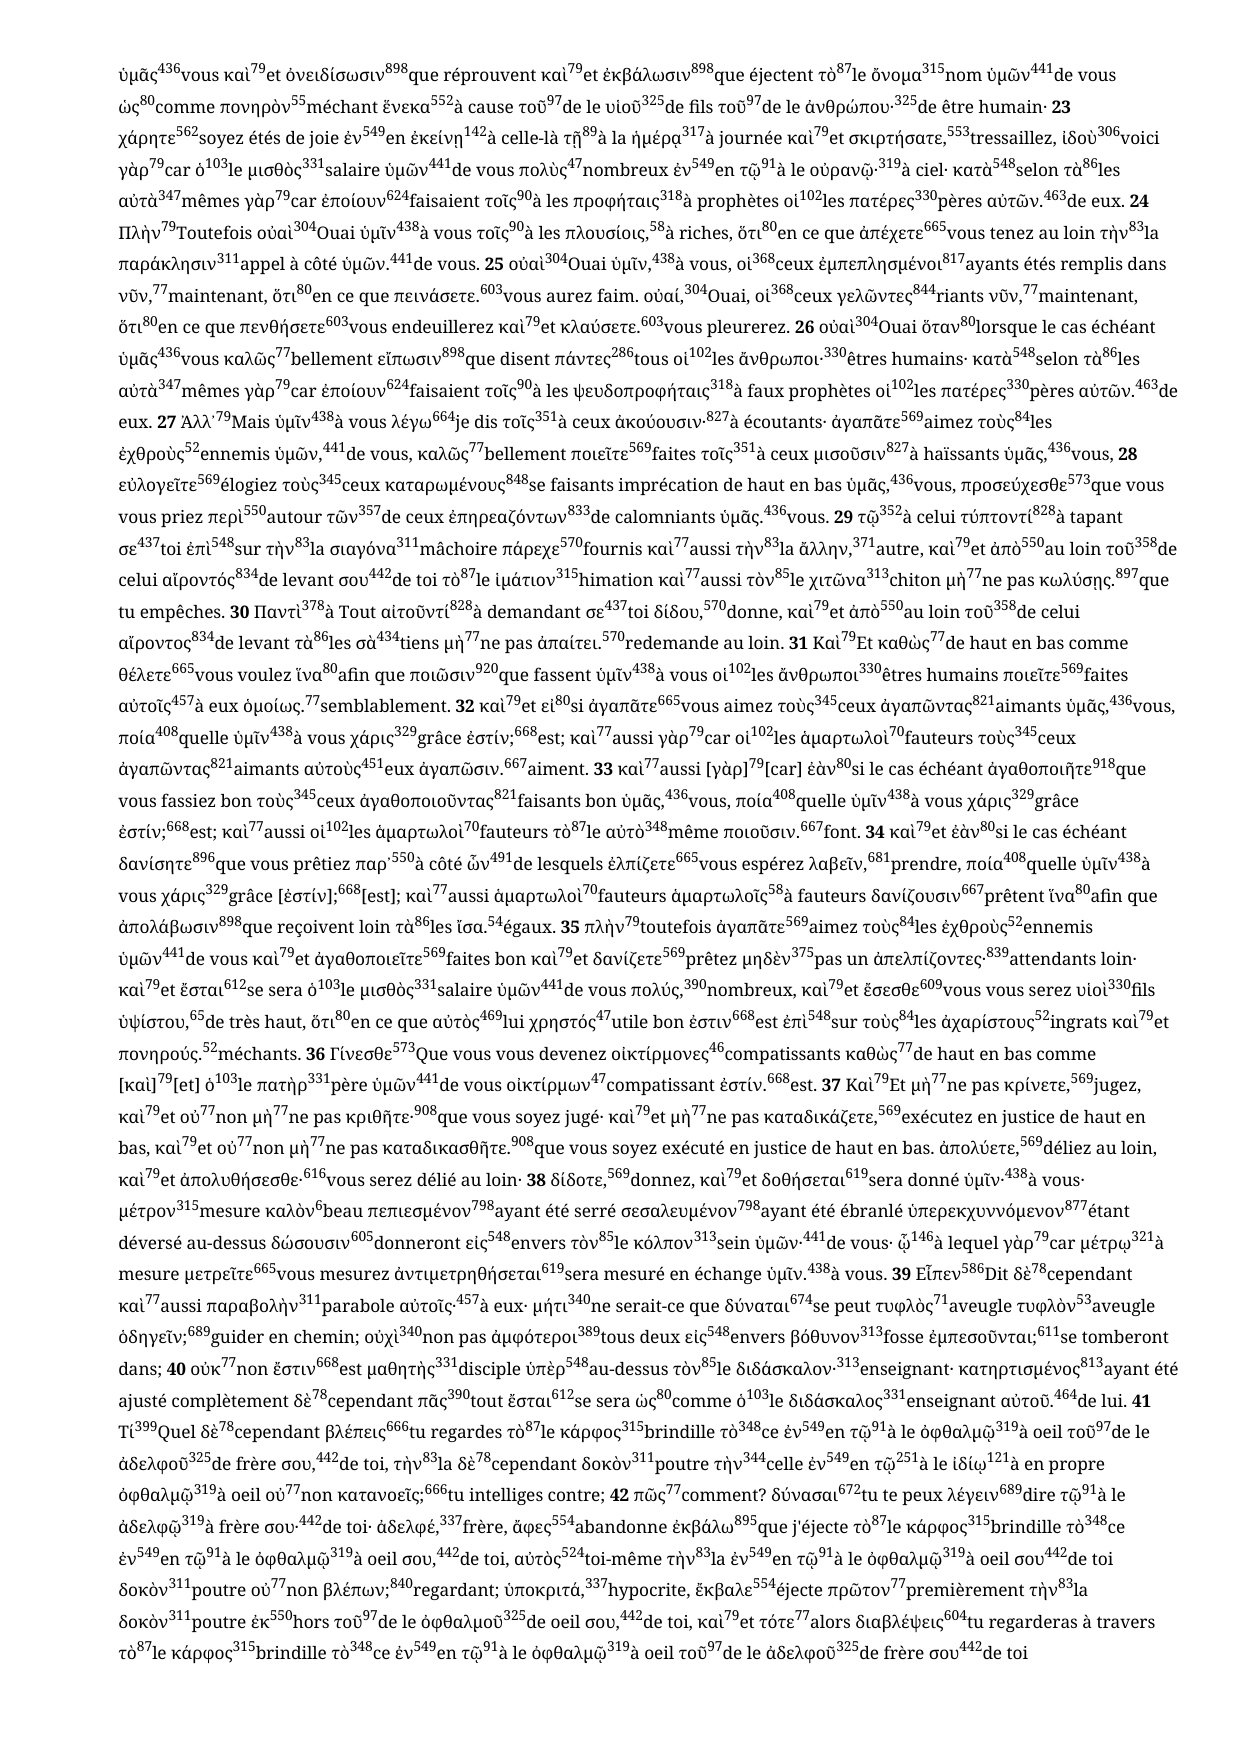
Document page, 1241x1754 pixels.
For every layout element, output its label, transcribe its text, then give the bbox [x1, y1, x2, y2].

text 1 Ἐγένετο592Se devint δὲ78cependant ἐν549en σαββάτῳ321à sabbat διαπορεύεσθαι690se aller à travers αὐτὸν452lui διὰ550par σπορίμων,66de champs ensemencés, καὶ79et ἔτιλλον624épilaient οἱ102les μαθηταὶ330disciples αὐτοῦ464de lui καὶ79et ἤσθιον624mangeaient τοὺς84les στάχυας312épis ψώχοντες839froissants ταῖς248à les χερσίν.316à mains. 2 τινὲς389des quelconques δὲ78cependant τῶν96de les Φαρισαίων324de Pharisiens εἶπαν·585dirent· τί399quel ποιεῖτε665vous faites ὃ500lequel οὐκ77non ἔξεστιν668est permis τοῖς92à les σάββασιν;320à sabbats; 3 καὶ79et ἀποκριθεὶς760ayant été répondu πρὸς548vers αὐτοὺς451eux εἶπεν586dit ὁ103le Ἰησοῦς·331Iésous· οὐδὲ77non cependant τοῦτο348ce-ci ἀνέγνωτε583vous prîtes connaissance ὃ482lequel ἐποίησεν586fit Δαυὶδ331Dauid ὅτε80lorsque ἐπείνασεν586eut faim αὐτὸς469lui καὶ79et οἱ363ceux μετ᾽550avec αὐτοῦ464de lui [ὄντες],839[étants], 4 [ὡς]77[comme] εἰσῆλθεν586vint à l'intérieur εἰς548envers τὸν85le οἶκον313maison τοῦ97de le θεοῦ325de Dieu καὶ79et τοὺς84les ἄρτους312pains τῆς95de la προθέσεως323de position en avant λαβὼν721ayant pris ἔφαγεν586mangea καὶ79et ἔδωκεν586donna τοῖς351à ceux μετ᾽550avec αὐτοῦ,464de lui, οὓς479lesquels οὐκ77non ἔξεστιν668est permis φαγεῖν681manger εἰ551si μὴ77ne pas μόνους114seuls τοὺς84les ἱερεῖς;312sacrificateurs; 5 καὶ79et ἔλεγεν625disait αὐτοῖς·457à eux· κύριός331Maître ἐστιν668est τοῦ99de le σαββάτου327de sabbat ὁ103le υἱὸς331fils τοῦ97de le ἀνθρώπου.325de être humain. 6 Ἐγένετο592Se devint δὲ78cependant ἐν549en ἑτέρῳ123à autre-différent σαββάτῳ321à sabbat εἰσελθεῖν681venir à l'intérieur αὐτὸν452lui εἰς548envers τὴν83la συναγωγὴν311synagogue καὶ79et διδάσκειν.689enseigner. καὶ79et ἦν625était ἄνθρωπος331être humain ἐκεῖ77là καὶ79et ἡ101la χεὶρ329main αὐτοῦ464de lui ἡ101la δεξιὰ20droite ἦν625était ξηρά.45sèche. 7 παρετηροῦντο630se épiaient δὲ78cependant αὐτὸν452lui οἱ102les γραμματεῖς330lettrés καὶ79et οἱ102les Φαρισαῖοι330Pharisiens εἰ80si ἐν549en τῷ93à le σαββάτῳ321à sabbat θεραπεύσει,606soignera, ἵνα80afin que εὕρωσιν898que trouvent κατηγορεῖν689accuser αὐτοῦ.464de lui. 8 αὐτὸς469lui δὲ78cependant ᾔδει659avait su τοὺς84les διαλογισμοὺς312calculs au-travers αὐτῶν,463de eux, εἶπεν586dit δὲ78cependant τῷ91à le ἀνδρὶ319à homme τῷ352à celui ξηρὰν51sèche ἔχοντι828à ayant τὴν83la χεῖρα·311main· ἔγειρε570éveille καὶ79et στῆθι554dresse εἰς548envers τὸ87le μέσον·55au milieu· καὶ79et ἀναστὰς721ayant redressé ἔστη.586dressa. 9 εἶπεν586dit δὲ78cependant ὁ103le Ἰησοῦς331Iésous πρὸς548vers αὐτούς·451eux· ἐπερωτῶ664je demande sur ὑμᾶς436vous εἰ80si ἔξεστιν668est permis τῷ93à le σαββάτῳ321à sabbat ἀγαθοποιῆσαι681faire bon ἢ79ou κακοποιῆσαι,681faire mal, ψυχὴν311âme σῶσαι681sauver ἢ79ou ἀπολέσαι;681perdre au loin; 10 καὶ79et περιβλεψάμενος740se ayant regardé autour πάντας268tous αὐτοὺς451eux εἶπεν586dit αὐτῷ·458à lui· ἔκτεινον554étends dehors τὴν83la χεῖρά311main σου.442de toi. ὁ469celui δὲ78cependant ἐποίησεν586fit καὶ79et ἀποκατεστάθη600fut rétabli complètement ἡ101la χεὶρ329main αὐτοῦ.464de lui. 11 αὐτοὶ468eux δὲ78cependant ἐπλήσθησαν599furent rempli ἀνοίας323de inintelligence καὶ79et διελάλουν624bavardaient en séparant πρὸς548vers ἀλλήλους501les uns les autres τί399quel ἂν340le cas échéant ποιήσαιεν693que fassent τῷ91à le Ἰησοῦ.319à Iésous. 12 Ἐγένετο592Se devint δὲ78cependant ἐν549en ταῖς88à les ἡμέραις316à journées ταύταις141à celles-ci ἐξελθεῖν681sortir αὐτὸν452lui εἰς548envers τὸ87le ὄρος315montagne προσεύξασθαι,682se prier, καὶ79et ἦν625était διανυκτερεύων840passant toute la nuit ἐν549en τῇ89à la προσευχῇ317à prière τοῦ97de le θεοῦ.325de Dieu. 13 Καὶ79Et ὅτε80lorsque ἐγένετο592se devint ἡμέρα,329journée, προσεφώνησεν586sonna auprès τοὺς84les μαθητὰς312disciples αὐτοῦ,464de lui, καὶ79et ἐκλεξάμενος740se ayant élu ἀπ᾽550au loin αὐτῶν463de eux δώδεκα,52douze, οὓς479lesquels καὶ77aussi ἀποστόλους312envoyés ὠνόμασεν·586nomma· 14 Σίμωνα313Simon ὃν480lequel καὶ77aussi ὠνόμασεν586nomma Πέτρον,313Pierre, καὶ79et Ἀνδρέαν313André τὸν85le ἀδελφὸν313frère αὐτοῦ,464de lui, καὶ79et Ἰάκωβον313Iakobos καὶ79et Ἰωάννην313Ioannes καὶ79et Φίλιππον313Philippe καὶ79et Βαρθολομαῖον313Bar-Tolomaï 15 καὶ79et Μαθθαῖον313Matthaios καὶ79et Θωμᾶν313Thomas καὶ79et Ἰάκωβον313Iakobos Ἁλφαίου325de Alphaios καὶ79et Σίμωνα313Simon τὸν346celui καλούμενον875étant appelé ζηλωτὴν313zélote 16 καὶ79et Ἰούδαν313Iouda Ἰακώβου325de Iakobos καὶ79et Ἰούδαν313Iouda Ἰσκαριώθ,313Iskariote, ὃς498lequel ἐγένετο592se devint προδότης.331traître. 17 Καὶ79Et καταβὰς721ayant descendu μετ᾽550avec αὐτῶν463de eux ἔστη586dressa ἐπὶ550sur τόπου325de lieu πεδινοῦ,16de plat, καὶ79et ὄχλος331foule πολὺς287nombreux μαθητῶν324de disciples αὐτοῦ,464de lui, καὶ79et πλῆθος333multitude πολὺ289nombreux τοῦ97de le λαοῦ325de peuple ἀπὸ550au loin πάσης279de toute τῆς95de la Ἰουδαίας323de Ioudaia καὶ79et Ἰερουσαλὴμ323de Ierousalem καὶ79et τῆς95de la παραλίου14de coté de mer Τύρου323de Tyr καὶ79et Σιδῶνος,323de Sidon, 18 οἳ497lesquels ἦλθον585vinrent ἀκοῦσαι681écouter αὐτοῦ464de lui καὶ79et ἰαθῆναι683être guéri ἀπὸ550au loin τῶν94de les νόσων322de maladies αὐτῶν·463de eux· καὶ79et οἱ363ceux ἐνοχλούμενοι890étants remués en foule au-dedans ἀπὸ550au loin πνευμάτων326de souffles ἀκαθάρτων17de impurs ἐθεραπεύοντο,635étaient soigné, 19 καὶ79et πᾶς287tout ὁ103le ὄχλος331foule ἐζήτουν624cherchaient ἅπτεσθαι690se toucher αὐτοῦ,464de lui, ὅτι80en ce que δύναμις329puissance παρ᾽550à côté αὐτοῦ464de lui ἐξήρχετο631se sortait καὶ79et ἰᾶτο631se guérissait πάντας.372tous. 20 Καὶ79Et αὐτὸς469lui ἐπάρας721ayant surélevé τοὺς84les ὀφθαλμοὺς312yeux αὐτοῦ464de lui εἰς548envers τοὺς84les μαθητὰς312disciples αὐτοῦ464de lui ἔλεγεν·625disait· Μακάριοι46Bienheureux οἱ102les πτωχοί,70pauvres, ὅτι80en ce que ὑμετέρα443votres ἐστὶν668est ἡ101la βασιλεία329royauté τοῦ97de le θεοῦ.325de Dieu. 21 μακάριοι46bienheureux οἱ363ceux πεινῶντες839ayants faim νῦν,77maintenant, ὅτι80en ce que χορτασθήσεσθε.616vous serez fourragé. μακάριοι46bienheureux οἱ363ceux κλαίοντες839pleurants νῦν,77maintenant, ὅτι80en ce que γελάσετε.603vous rirez. 22 μακάριοί46bienheureux ἐστε665vous êtes ὅταν80lorsque le cas échéant μισήσωσιν898que haïssent ὑμᾶς436vous οἱ102les ἄνθρωποι330êtres humains καὶ79et ὅταν80lorsque le cas échéant ἀφορίσωσιν898que délimitent au loin ὑμᾶς436vous καὶ79et ὀνειδίσωσιν898que réprouvent καὶ79et ἐκβάλωσιν898que éjectent τὸ87le ὄνομα315nom ὑμῶν441de vous ὡς80comme πονηρὸν55méchant ἕνεκα552à cause τοῦ97de le υἱοῦ325de fils τοῦ97de le ἀνθρώπου·325de être humain· 23 χάρητε562soyez étés de joie ἐν549en ἐκείνῃ142à celle-là τῇ89à la ἡμέρᾳ317à journée καὶ79et σκιρτήσατε,553tressaillez, ἰδοὺ306voici γὰρ79car ὁ103le μισθὸς331salaire ὑμῶν441de vous πολὺς47nombreux ἐν549en τῷ91à le οὐρανῷ·319à ciel· κατὰ548selon τὰ86les αὐτὰ347mêmes γὰρ79car ἐποίουν624faisaient τοῖς90à les προφήταις318à prophètes οἱ102les πατέρες330pères αὐτῶν.463de eux. 24 Πλὴν79Toutefois οὐαὶ304Ouai ὑμῖν438à vous τοῖς90à les πλουσίοις,58à riches, ὅτι80en ce que ἀπέχετε665vous tenez au loin τὴν83la παράκλησιν311appel à côté ὑμῶν.441de vous. 25 οὐαὶ304Ouai ὑμῖν,438à vous, οἱ368ceux ἐμπεπλησμένοι817ayants étés remplis dans νῦν,77maintenant, ὅτι80en ce que πεινάσετε.603vous aurez faim. οὐαί,304Ouai, οἱ368ceux γελῶντες844riants νῦν,77maintenant, ὅτι80en ce que πενθήσετε603vous endeuillerez καὶ79et κλαύσετε.603vous pleurerez. 26 οὐαὶ304Ouai ὅταν80lorsque le cas échéant ὑμᾶς436vous καλῶς77bellement εἴπωσιν898que disent πάντες286tous οἱ102les ἄνθρωποι·330êtres humains· κατὰ548selon τὰ86les αὐτὰ347mêmes γὰρ79car ἐποίουν624faisaient τοῖς90à les ψευδοπροφήταις318à faux prophètes οἱ102les πατέρες330pères αὐτῶν.463de eux. 27 Ἀλλ᾽79Mais ὑμῖν438à vous λέγω664je dis τοῖς351à ceux ἀκούουσιν·827à écoutants· ἀγαπᾶτε569aimez τοὺς84les ἐχθροὺς52ennemis ὑμῶν,441de vous, καλῶς77bellement ποιεῖτε569faites τοῖς351à ceux μισοῦσιν827à haïssants ὑμᾶς,436vous, 28 εὐλογεῖτε569élogiez τοὺς345ceux καταρωμένους848se faisants imprécation de haut en bas ὑμᾶς,436vous, προσεύχεσθε573que vous vous priez περὶ550autour τῶν357de ceux ἐπηρεαζόντων833de calomniants ὑμᾶς.436vous. 29 τῷ352à celui τύπτοντί828à tapant σε437toi ἐπὶ548sur τὴν83la σιαγόνα311mâchoire πάρεχε570fournis καὶ77aussi τὴν83la ἄλλην,371autre, καὶ79et ἀπὸ550au loin τοῦ358de celui αἴροντός834de levant σου442de toi τὸ87le ἱμάτιον315himation καὶ77aussi τὸν85le χιτῶνα313chiton μὴ77ne pas κωλύσῃς.897que tu empêches. 30 Παντὶ378à Tout αἰτοῦντί828à demandant σε437toi δίδου,570donne, καὶ79et ἀπὸ550au loin τοῦ358de celui αἴροντος834de levant τὰ86les σὰ434tiens μὴ77ne pas ἀπαίτει.570redemande au loin. 31 Καὶ79Et καθὼς77de haut en bas comme θέλετε665vous voulez ἵνα80afin que ποιῶσιν920que fassent ὑμῖν438à vous οἱ102les ἄνθρωποι330êtres humains ποιεῖτε569faites αὐτοῖς457à eux ὁμοίως.77semblablement. 32 καὶ79et εἰ80si ἀγαπᾶτε665vous aimez τοὺς345ceux ἀγαπῶντας821aimants ὑμᾶς,436vous, ποία408quelle ὑμῖν438à vous χάρις329grâce ἐστίν;668est; καὶ77aussi γὰρ79car οἱ102les ἁμαρτωλοὶ70fauteurs τοὺς345ceux ἀγαπῶντας821aimants αὐτοὺς451eux ἀγαπῶσιν.667aiment. 33 καὶ77aussi [γὰρ]79[car] ἐὰν80si le cas échéant ἀγαθοποιῆτε918que vous fassiez bon τοὺς345ceux ἀγαθοποιοῦντας821faisants bon ὑμᾶς,436vous, ποία408quelle ὑμῖν438à vous χάρις329grâce ἐστίν;668est; καὶ77aussi οἱ102les ἁμαρτωλοὶ70fauteurs τὸ87le αὐτὸ348même ποιοῦσιν.667font. 34 καὶ79et ἐὰν80si le cas échéant δανίσητε896que vous prêtiez παρ᾽550à côté ὧν491de lesquels ἐλπίζετε665vous espérez λαβεῖν,681prendre, ποία408quelle ὑμῖν438à vous χάρις329grâce [ἐστίν];668[est]; καὶ77aussi ἁμαρτωλοὶ70fauteurs ἁμαρτωλοῖς58à fauteurs δανίζουσιν667prêtent ἵνα80afin que ἀπολάβωσιν898que reçoivent loin τὰ86les ἴσα.54égaux. 35 πλὴν79toutefois ἀγαπᾶτε569aimez τοὺς84les ἐχθροὺς52ennemis ὑμῶν441de vous καὶ79et ἀγαθοποιεῖτε569faites bon καὶ79et δανίζετε569prêtez μηδὲν375pas un ἀπελπίζοντες·839attendants loin· καὶ79et ἔσται612se sera ὁ103le μισθὸς331salaire ὑμῶν441de vous πολύς,390nombreux, καὶ79et ἔσεσθε609vous vous serez υἱοὶ330fils ὑψίστου,65de très haut, ὅτι80en ce que αὐτὸς469lui χρηστός47utile bon ἐστιν668est ἐπὶ548sur τοὺς84les ἀχαρίστους52ingrats καὶ79et πονηρούς.52méchants. 36 Γίνεσθε573Que vous vous devenez οἰκτίρμονες46compatissants καθὼς77de haut en bas comme [καὶ]79[et] ὁ103le πατὴρ331père ὑμῶν441de vous οἰκτίρμων47compatissant ἐστίν.668est. 37 Καὶ79Et μὴ77ne pas κρίνετε,569jugez, καὶ79et οὐ77non μὴ77ne pas κριθῆτε·908que vous soyez jugé· καὶ79et μὴ77ne pas καταδικάζετε,569exécutez en justice de haut en bas, καὶ79et οὐ77non μὴ77ne pas καταδικασθῆτε.908que vous soyez exécuté en justice de haut en bas. ἀπολύετε,569déliez au loin, καὶ79et ἀπολυθήσεσθε·616vous serez délié au loin· 38 δίδοτε,569donnez, καὶ79et δοθήσεται619sera donné ὑμῖν·438à vous· μέτρον315mesure καλὸν6beau πεπιεσμένον798ayant été serré σεσαλευμένον798ayant été ébranlé ὑπερεκχυννόμενον877étant déversé au-dessus δώσουσιν605donneront εἰς548envers τὸν85le κόλπον313sein ὑμῶν·441de vous· ᾧ146à lequel γὰρ79car μέτρῳ321à mesure μετρεῖτε665vous mesurez ἀντιμετρηθήσεται619sera mesuré en échange ὑμῖν.438à vous. 39 Εἶπεν586Dit δὲ78cependant καὶ77aussi παραβολὴν311parabole αὐτοῖς·457à eux· μήτι340ne serait-ce que δύναται674se peut τυφλὸς71aveugle τυφλὸν53aveugle ὁδηγεῖν;689guider en chemin; οὐχὶ340non pas ἀμφότεροι389tous deux εἰς548envers βόθυνον313fosse ἐμπεσοῦνται;611se tomberont dans; 40 οὐκ77non ἔστιν668est μαθητὴς331disciple ὑπὲρ548au-dessus τὸν85le διδάσκαλον·313enseignant· κατηρτισμένος813ayant été ajusté complètement δὲ78cependant πᾶς390tout ἔσται612se sera ὡς80comme ὁ103le διδάσκαλος331enseignant αὐτοῦ.464de lui. 41 Τί399Quel δὲ78cependant βλέπεις666tu regardes τὸ87le κάρφος315brindille τὸ348ce ἐν549en τῷ91à le ὀφθαλμῷ319à oeil τοῦ97de le ἀδελφοῦ325de frère σου,442de toi, τὴν83la δὲ78cependant δοκὸν311poutre τὴν344celle ἐν549en τῷ251à le ἰδίῳ121à en propre ὀφθαλμῷ319à oeil οὐ77non κατανοεῖς;666tu intelliges contre; 42 πῶς77comment? δύνασαι672tu te peux λέγειν689dire τῷ91à le ἀδελφῷ319à frère σου·442de toi· ἀδελφέ,337frère, ἄφες554abandonne ἐκβάλω895que j'éjecte τὸ87le κάρφος315brindille τὸ348ce ἐν549en τῷ91à le ὀφθαλμῷ319à oeil σου,442de toi, αὐτὸς524toi-même τὴν83la ἐν549en τῷ91à le ὀφθαλμῷ319à oeil σου442de toi δοκὸν311poutre οὐ77non βλέπων;840regardant; ὑποκριτά,337hypocrite, ἔκβαλε554éjecte πρῶτον77premièrement τὴν83la δοκὸν311poutre ἐκ550hors τοῦ97de le ὀφθαλμοῦ325de oeil σου,442de toi, καὶ79et τότε77alors διαβλέψεις604tu regarderas à travers τὸ87le κάρφος315brindille τὸ348ce ἐν549en τῷ91à le ὀφθαλμῷ319à oeil τοῦ97de le ἀδελφοῦ325de frère σου442de toi ἐκβαλεῖν.681éjecter. 43 Οὐ77Non γάρ79car ἐστιν668est δένδρον333arbre καλὸν24beau ποιοῦν842faisant καρπὸν313fruit σαπρόν,4pourri, οὐδὲ79non cependant πάλιν77de nouveau δένδρον333arbre σαπρὸν24pourri ποιοῦν842faisant καρπὸν313fruit καλόν.4beau. 44 ἕκαστον392chacun γὰρ79car δένδρον333arbre ἐκ550hors τοῦ257de le ἰδίου127de en propre καρποῦ325de fruit γινώσκεται·680est connu· οὐ77non γὰρ79car ἐξ550hors ἀκανθῶν322de épines συλλέγουσιν667cueillent ensemble σῦκα314figues οὐδὲ79non cependant ἐκ550hors βάτου323de buisson de ronce σταφυλὴν311grappe de raisins τρυγῶσιν.667vendangent. 45 ὁ103le ἀγαθὸς22bon ἄνθρωπος331être humain ἐκ550hors τοῦ97de le ἀγαθοῦ16de bon θησαυροῦ325de trésor τῆς95de la καρδίας323de coeur προφέρει668porte en avant τὸ87le ἀγαθόν,55bon, καὶ79et ὁ103le πονηρὸς71méchant ἐκ550hors τοῦ97de le πονηροῦ65de méchant προφέρει668porte en avant τὸ87le πονηρόν·55méchant· ἐκ550hors γὰρ79car περισσεύματος327de superflu καρδίας323de coeur λαλεῖ668bavarde τὸ105le στόμα333bouche αὐτοῦ.464de lui. 46 Τί399Quel δέ78cependant με417moi καλεῖτε·665vous appelez· κύριε337Maître κύριε,337Maître, καὶ79et οὐ77non ποιεῖτε665vous faites ἃ481lesquels λέγω;664je dis; 47 Πᾶς390Tout ὁ498celui ἐρχόμενος867se venant πρός548vers με417moi καὶ79et ἀκούων840écoutant μου424de moi τῶν96de les λόγων324de discours καὶ79et ποιῶν840faisant αὐτούς,451eux, ὑποδείξω602je montrerai en dessous ὑμῖν438à vous τίνι401à quel ἐστὶν668est ὅμοιος·47semblable· 48 ὅμοιός47semblable ἐστιν668est ἀνθρώπῳ319à être humain οἰκοδομοῦντι828à édifiant en maison οἰκίαν311maison d'habitation ὃς498lequel ἔσκαψεν586bêcha καὶ79et ἐβάθυνεν586approfondit καὶ79et ἔθηκεν586posa θεμέλιον313fondement ἐπὶ548sur τὴν83la πέτραν·311roche· πλημμύρης323de inondation δὲ78cependant γενομένης732de se ayante devenue προσέρηξεν586fracassa auprès ὁ103le ποταμὸς331fleuve τῇ89à la οἰκίᾳ317à maison d'habitation ἐκείνῃ,142à celle-là, καὶ79et οὐκ77non ἴσχυσεν586eut la ténacité σαλεῦσαι681ébranler αὐτὴν450elle διὰ548par le fait de τὸ348ce καλῶς77bellement οἰκοδομῆσθαι688avoir été édifié en maison αὐτήν.450elle. 49 ὁ364celui δὲ78cependant ἀκούσας721ayant écouté καὶ79et μὴ77ne pas ποιήσας721ayant fait ὅμοιός47semblable ἐστιν668est ἀνθρώπῳ319à être humain οἰκοδομήσαντι713à ayant édifié en maison οἰκίαν311maison d'habitation ἐπὶ548sur τὴν83la γῆν311terre χωρὶς552séparément θεμελίου,325de fondement, ᾗ484à laquelle προσέρηξεν586fracassa auprès ὁ103le ποταμός,331fleuve, καὶ79et εὐθὺς77directement συνέπεσεν586tomba ensemble καὶ79et ἐγένετο592se devint τὸ105le ῥῆγμα333fracture τῆς95de la οἰκίας323de maison d'habitation ἐκείνης148de celle-là μέγα.49grand. [118, 59, 1181, 1665]
